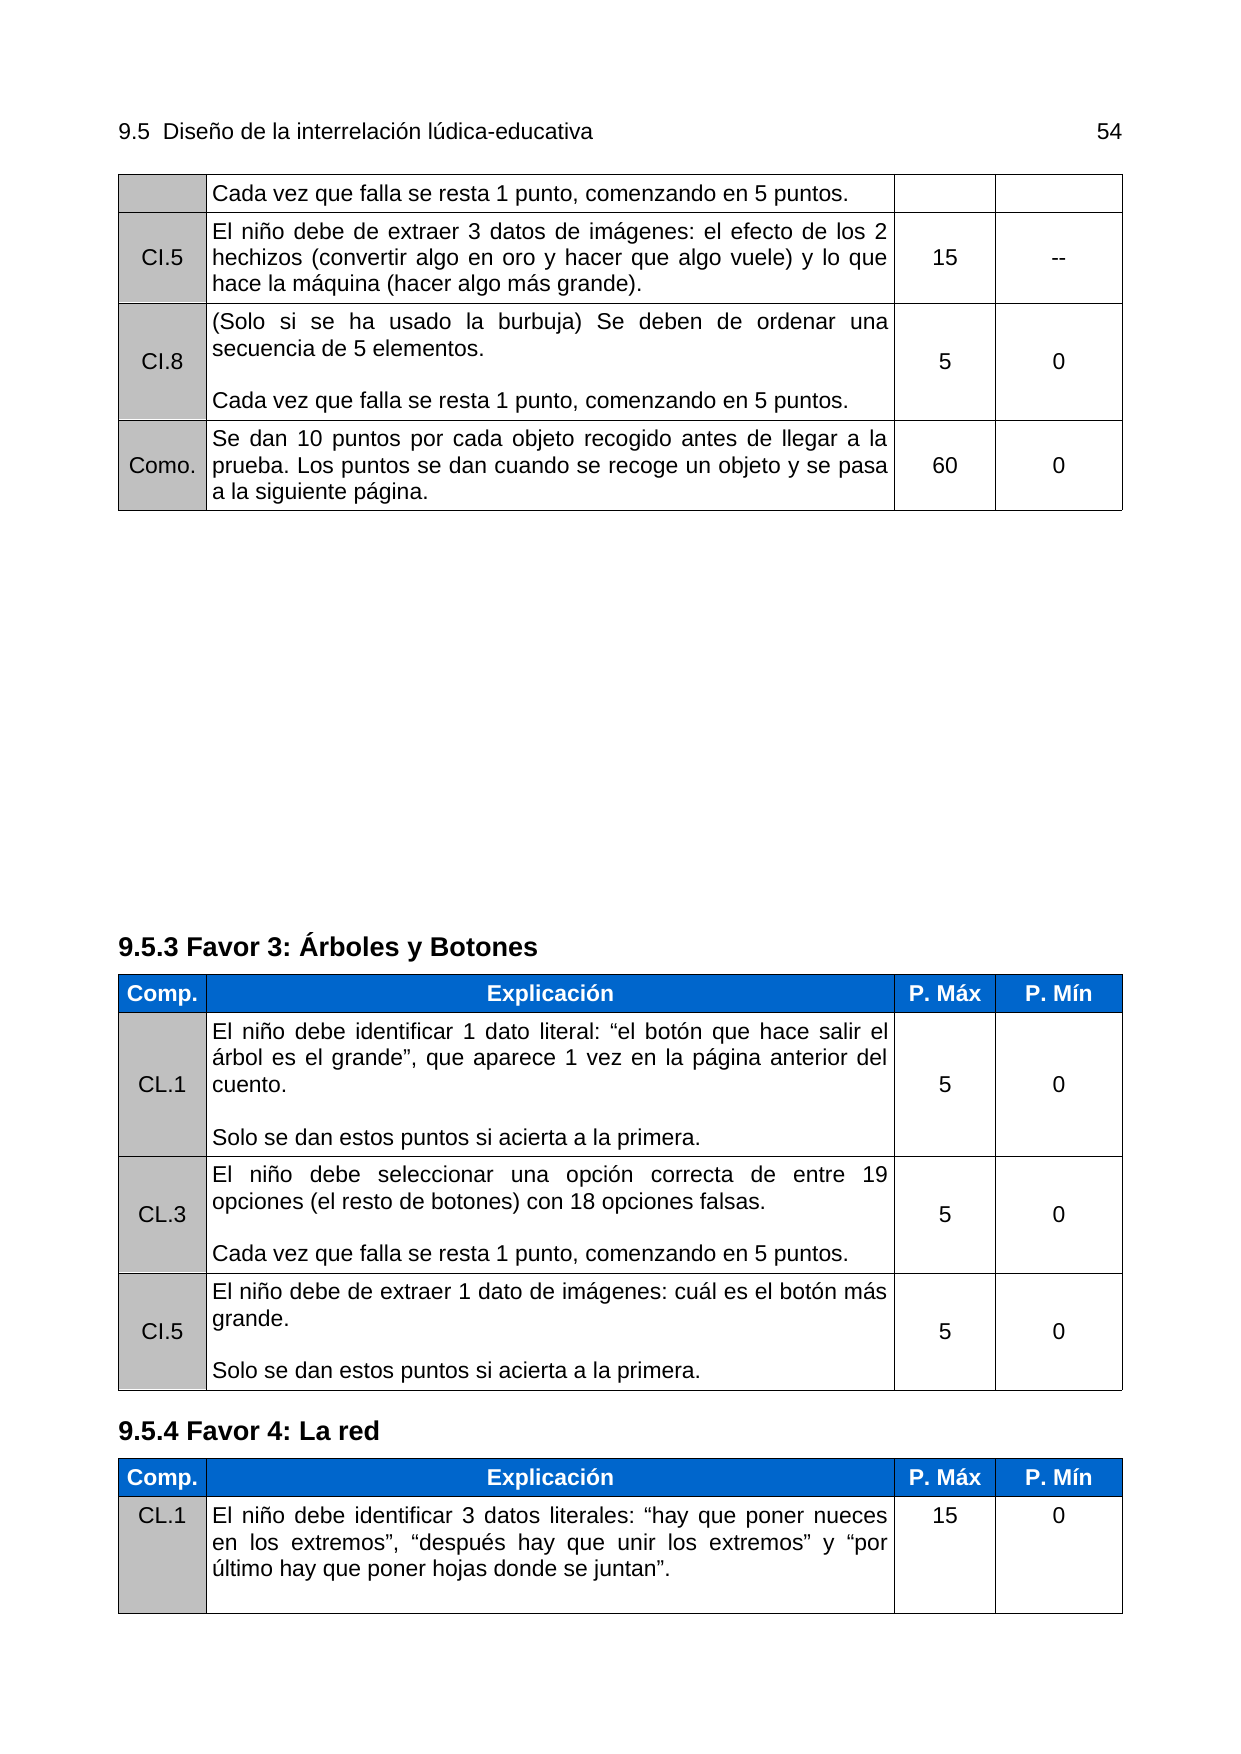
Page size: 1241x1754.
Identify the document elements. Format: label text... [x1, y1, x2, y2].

table_cell 0 [996, 421, 1122, 510]
table_cell CI.5 [119, 1274, 206, 1389]
table_header P. Máx [895, 1459, 995, 1496]
table_cell 15 [895, 1497, 995, 1613]
table_cell CI.5 [119, 213, 206, 302]
table_cell 5 [895, 1274, 995, 1389]
table_cell CL.1 [119, 1013, 206, 1156]
table_cell [996, 175, 1122, 212]
table_cell Como. [119, 421, 206, 510]
table_cell El niño debe de extraer 1 dato de imágenes: cuál es el botón más grande. Solo se dan estos puntos si acierta a la primera. [207, 1274, 894, 1389]
table_cell Se dan 10 puntos por cada objeto recogido antes de llegar a la prueba. Los puntos se dan cuando se recoge un objeto y se pasa a la siguiente página. [207, 421, 894, 510]
table_cell 5 [895, 1013, 995, 1156]
table_cell 5 [895, 304, 995, 419]
table_cell El niño debe de extraer 3 datos de imágenes: el efecto de los 2 hechizos (convertir algo en oro y hacer que algo vuele) y lo que hace la máquina (hacer algo más grande). [207, 213, 894, 302]
table_cell CI.8 [119, 304, 206, 419]
table_header Explicación [207, 975, 894, 1012]
table_cell El niño debe identificar 3 datos literales: “hay que poner nueces en los extremos”, “después hay que unir los extremos” y “por último hay que poner hojas donde se juntan”. [207, 1497, 894, 1613]
table_cell 15 [895, 213, 995, 302]
table_header P. Mín [996, 975, 1122, 1012]
table_cell [119, 175, 206, 212]
table_cell 0 [996, 304, 1122, 419]
table_cell (Solo si se ha usado la burbuja) Se deben de ordenar una secuencia de 5 elementos. Cada vez que falla se resta 1 punto, comenzando en 5 puntos. [207, 304, 894, 419]
table_cell 5 [895, 1157, 995, 1272]
table_cell -- [996, 213, 1122, 302]
table_cell Cada vez que falla se resta 1 punto, comenzando en 5 puntos. [207, 175, 894, 212]
table_cell 0 [996, 1497, 1122, 1613]
subtitle Favor 3: Árboles y Botones [118, 931, 1122, 962]
table_header P. Máx [895, 975, 995, 1012]
table_cell 0 [996, 1157, 1122, 1272]
subtitle Favor 4: La red [118, 1414, 1122, 1446]
table_cell El niño debe identificar 1 dato literal: “el botón que hace salir el árbol es el grande”, que aparece 1 vez en la página anterior del cuento. Solo se dan estos puntos si acierta a la primera. [207, 1013, 894, 1156]
table_cell CL.3 [119, 1157, 206, 1272]
table_cell CL.1 [119, 1497, 206, 1613]
table_header P. Mín [996, 1459, 1122, 1496]
table_header Comp. [119, 1459, 206, 1496]
table_header Comp. [119, 975, 206, 1012]
table_cell El niño debe seleccionar una opción correcta de entre 19 opciones (el resto de botones) con 18 opciones falsas. Cada vez que falla se resta 1 punto, comenzando en 5 puntos. [207, 1157, 894, 1272]
table_cell 0 [996, 1274, 1122, 1389]
table_cell [895, 175, 995, 212]
table_cell 0 [996, 1013, 1122, 1156]
table_cell 60 [895, 421, 995, 510]
table_header Explicación [207, 1459, 894, 1496]
